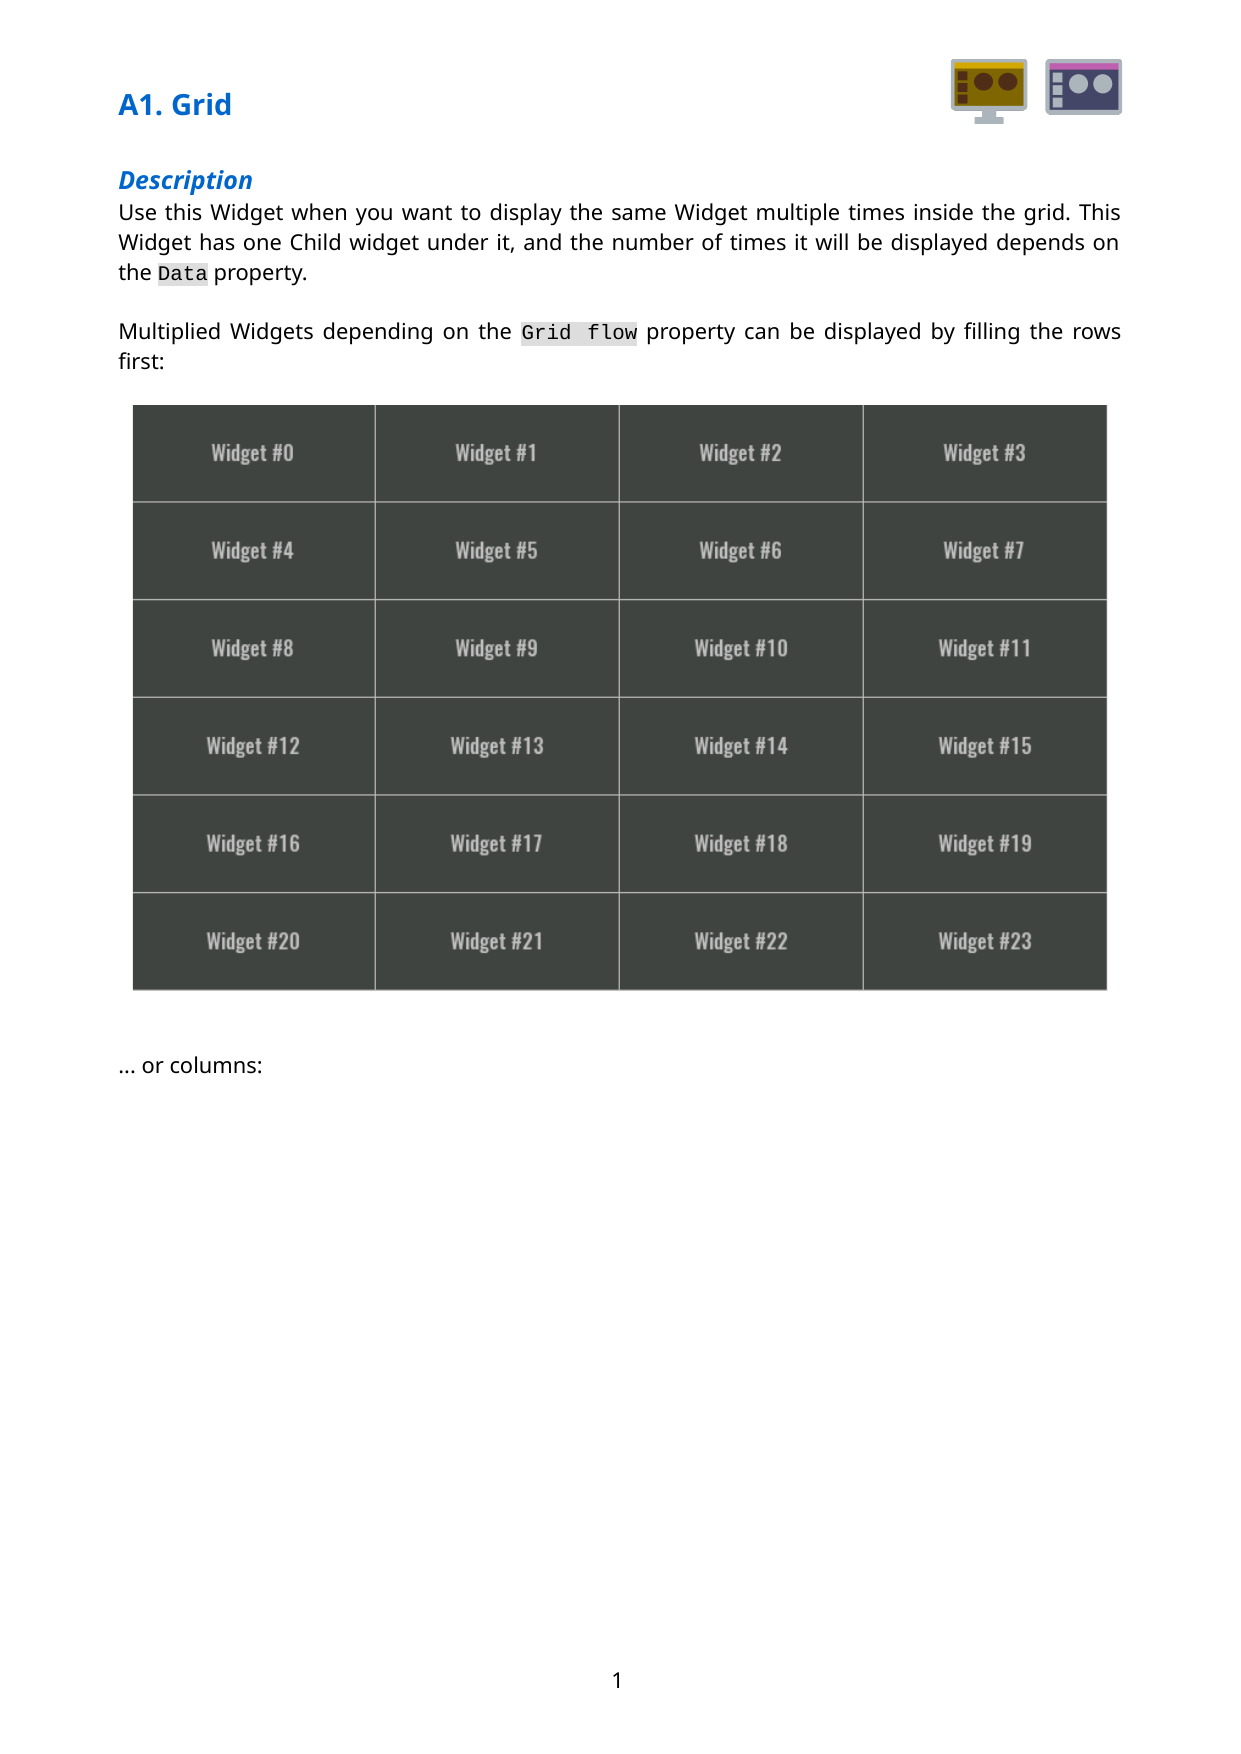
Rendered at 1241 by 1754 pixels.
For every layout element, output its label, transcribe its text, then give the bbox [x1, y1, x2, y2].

subtitle Description [118, 163, 1122, 197]
text Use this Widget when you want to display the same Widget multiple times inside the grid. This Widget has one Child widget under it, and the number of times it will be displayed depends on the Data property. [118, 197, 1122, 286]
text ... or columns: [118, 1050, 1122, 1079]
picture [132, 405, 1108, 991]
picture [1045, 59, 1123, 115]
subtitle Grid [118, 84, 950, 124]
picture [950, 59, 1028, 124]
subtitle [1028, 84, 1122, 124]
text Multiplied Widgets depending on the Grid flow property can be displayed by filling the rows first: [118, 316, 1122, 376]
